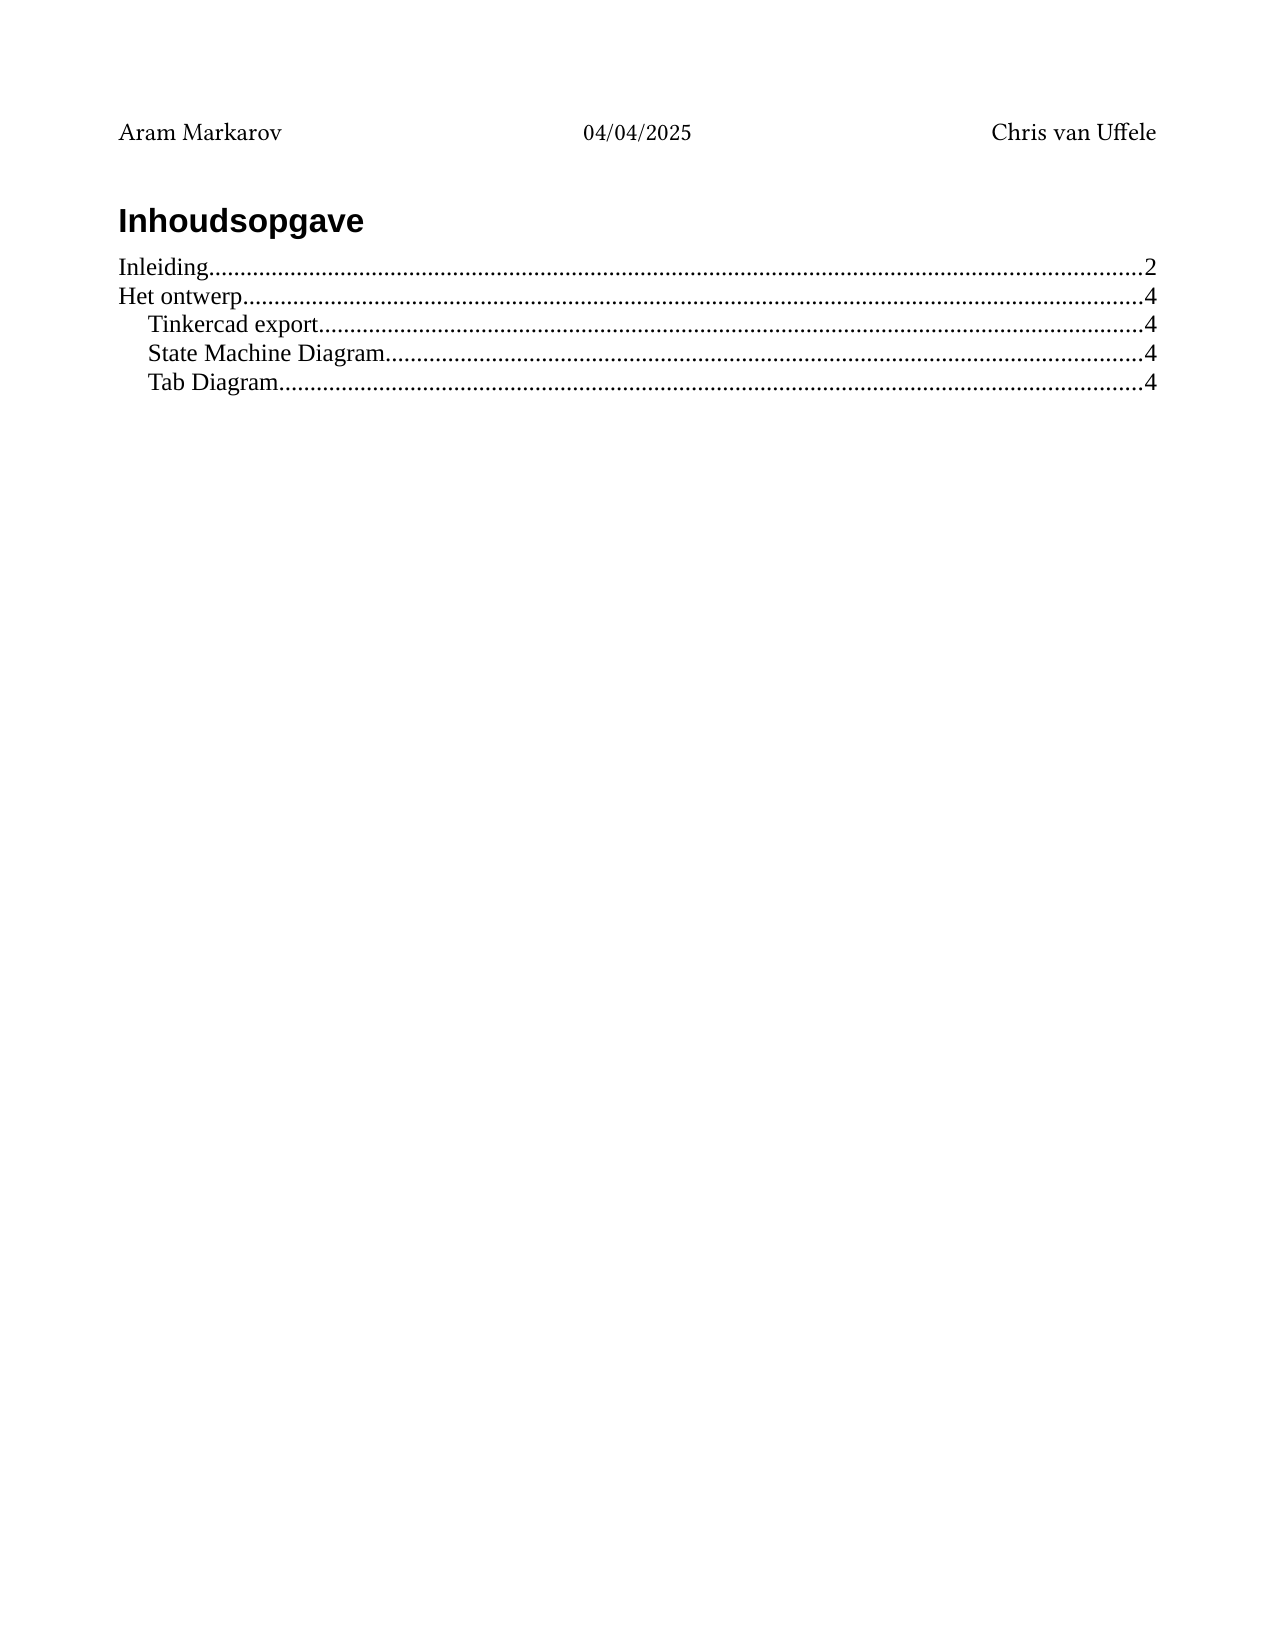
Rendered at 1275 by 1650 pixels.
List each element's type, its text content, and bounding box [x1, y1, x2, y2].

text Het ontwerp 4 [118, 281, 1157, 309]
text Tinkercad export 4 [148, 309, 1157, 338]
text Tab Diagram 4 [148, 367, 1157, 396]
text State Machine Diagram 4 [148, 338, 1157, 367]
subtitle Inhoudsopgave [118, 201, 1157, 239]
text Inleiding 2 [118, 252, 1157, 281]
